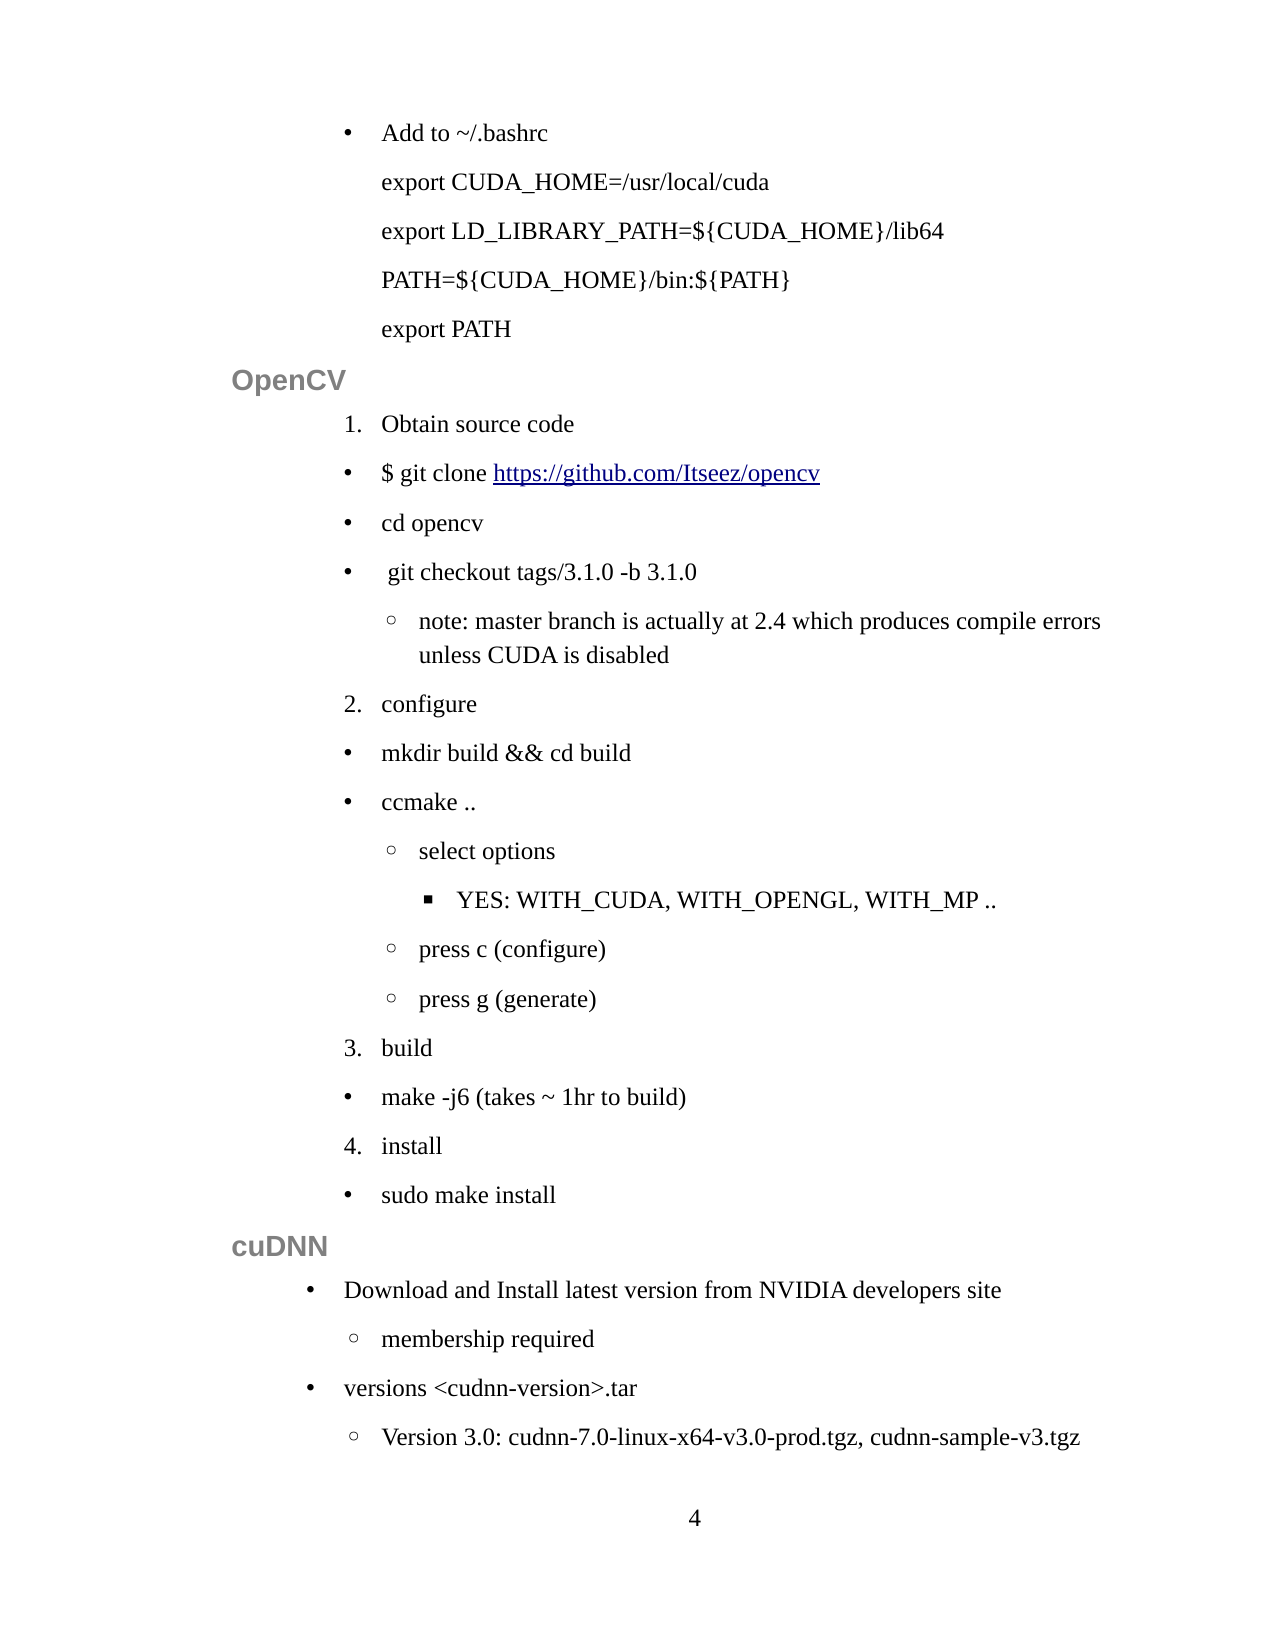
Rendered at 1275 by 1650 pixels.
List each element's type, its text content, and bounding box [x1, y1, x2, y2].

list mkdir build && cd build [344, 738, 1158, 767]
list export PATH [344, 314, 1158, 343]
subtitle cuDNN [231, 1229, 1158, 1262]
list cd opencv [344, 508, 1158, 536]
list versions <cudnn-version>.tar [306, 1373, 1158, 1402]
list note: master branch is actually at 2.4 which produces compile errors unless CUDA is disabled [381, 606, 1158, 669]
subtitle OpenCV [231, 363, 1158, 397]
list install [344, 1131, 1158, 1159]
list membership required [344, 1324, 1158, 1353]
list sudo make install [344, 1180, 1158, 1209]
list PATH=${CUDA_HOME}/bin:${PATH} [344, 265, 1158, 294]
list Obtain source code [344, 409, 1158, 438]
list configure [344, 689, 1158, 718]
list export CUDA_HOME=/usr/local/cuda [344, 167, 1158, 196]
list Add to ~/.bashrc [344, 118, 1158, 147]
list YES: WITH_CUDA, WITH_OPENGL, WITH_MP .. [419, 886, 1158, 914]
list press g (generate) [381, 984, 1158, 1012]
list make -j6 (takes ~ 1hr to build) [344, 1082, 1158, 1111]
list $ git clone https://github.com/Itseez/opencv [344, 458, 1158, 487]
list press c (configure) [381, 934, 1158, 963]
list select options [381, 836, 1158, 865]
list Download and Install latest version from NVIDIA developers site [306, 1275, 1158, 1304]
list ccmake .. [344, 787, 1158, 816]
list export LD_LIBRARY_PATH=${CUDA_HOME}/lib64 [344, 216, 1158, 245]
list git checkout tags/3.1.0 -b 3.1.0 [344, 557, 1158, 585]
list Version 3.0: cudnn-7.0-linux-x64-v3.0-prod.tgz, cudnn-sample-v3.tgz [344, 1422, 1158, 1451]
list build [344, 1033, 1158, 1061]
